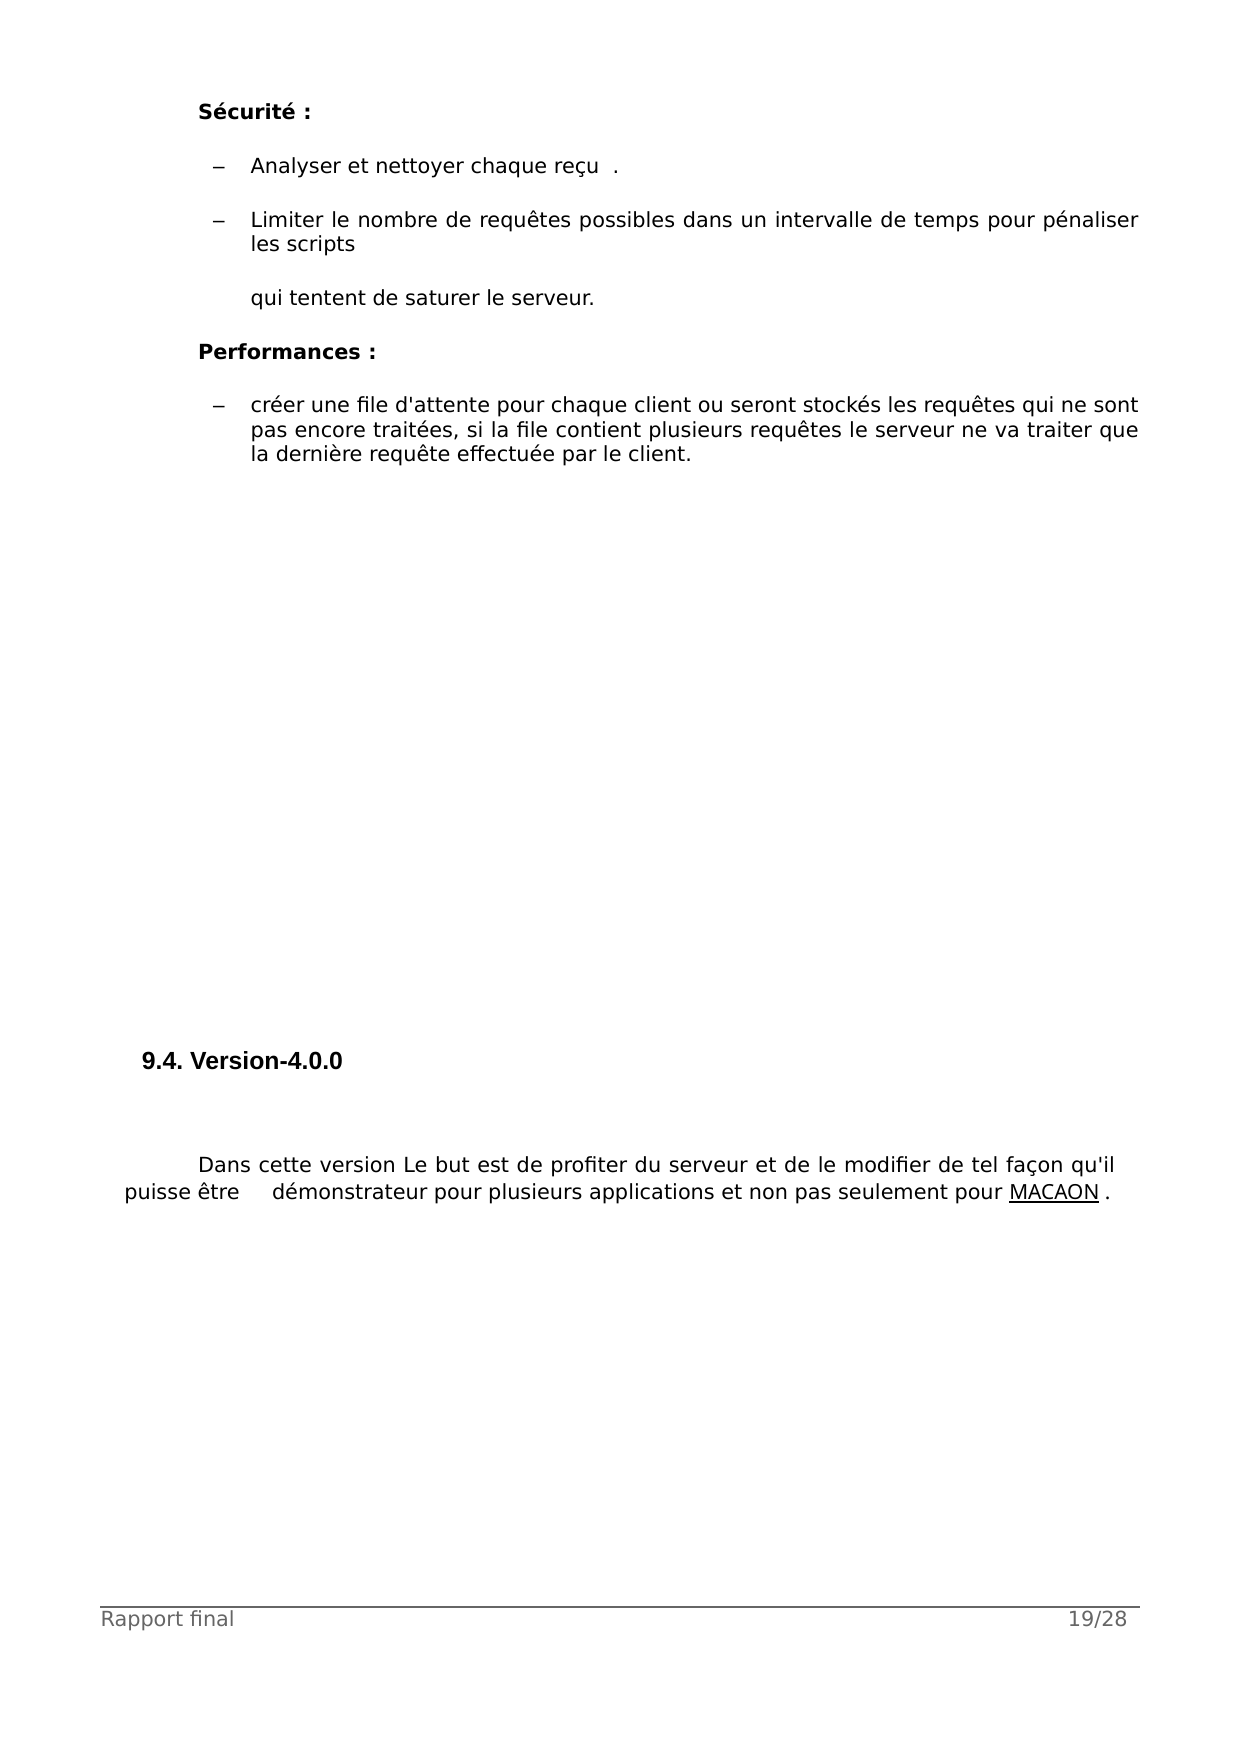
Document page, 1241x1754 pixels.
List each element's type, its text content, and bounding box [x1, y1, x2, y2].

list qui tentent de saturer le serveur. [213, 286, 1140, 310]
text Dans cette version Le but est de profiter du serveur et de le modifier de tel façon qu'il puisse être démonstrateur pour plusieurs applications et non pas seulement pour MACAON . [124, 1153, 1116, 1206]
text Performances : [124, 340, 1116, 364]
list Analyser et nettoyer chaque reçu . [213, 154, 1140, 178]
list créer une file d'attente pour chaque client ou seront stockés les requêtes qui ne sont pas encore traitées, si la file contient plusieurs requêtes le serveur ne va traiter que la dernière requête effectuée par le client. [213, 393, 1140, 466]
subtitle 9.4. Version-4.0.0 [100, 1046, 1140, 1075]
list Limiter le nombre de requêtes possibles dans un intervalle de temps pour pénaliser les scripts [213, 208, 1140, 256]
text Sécurité : [124, 100, 1116, 125]
